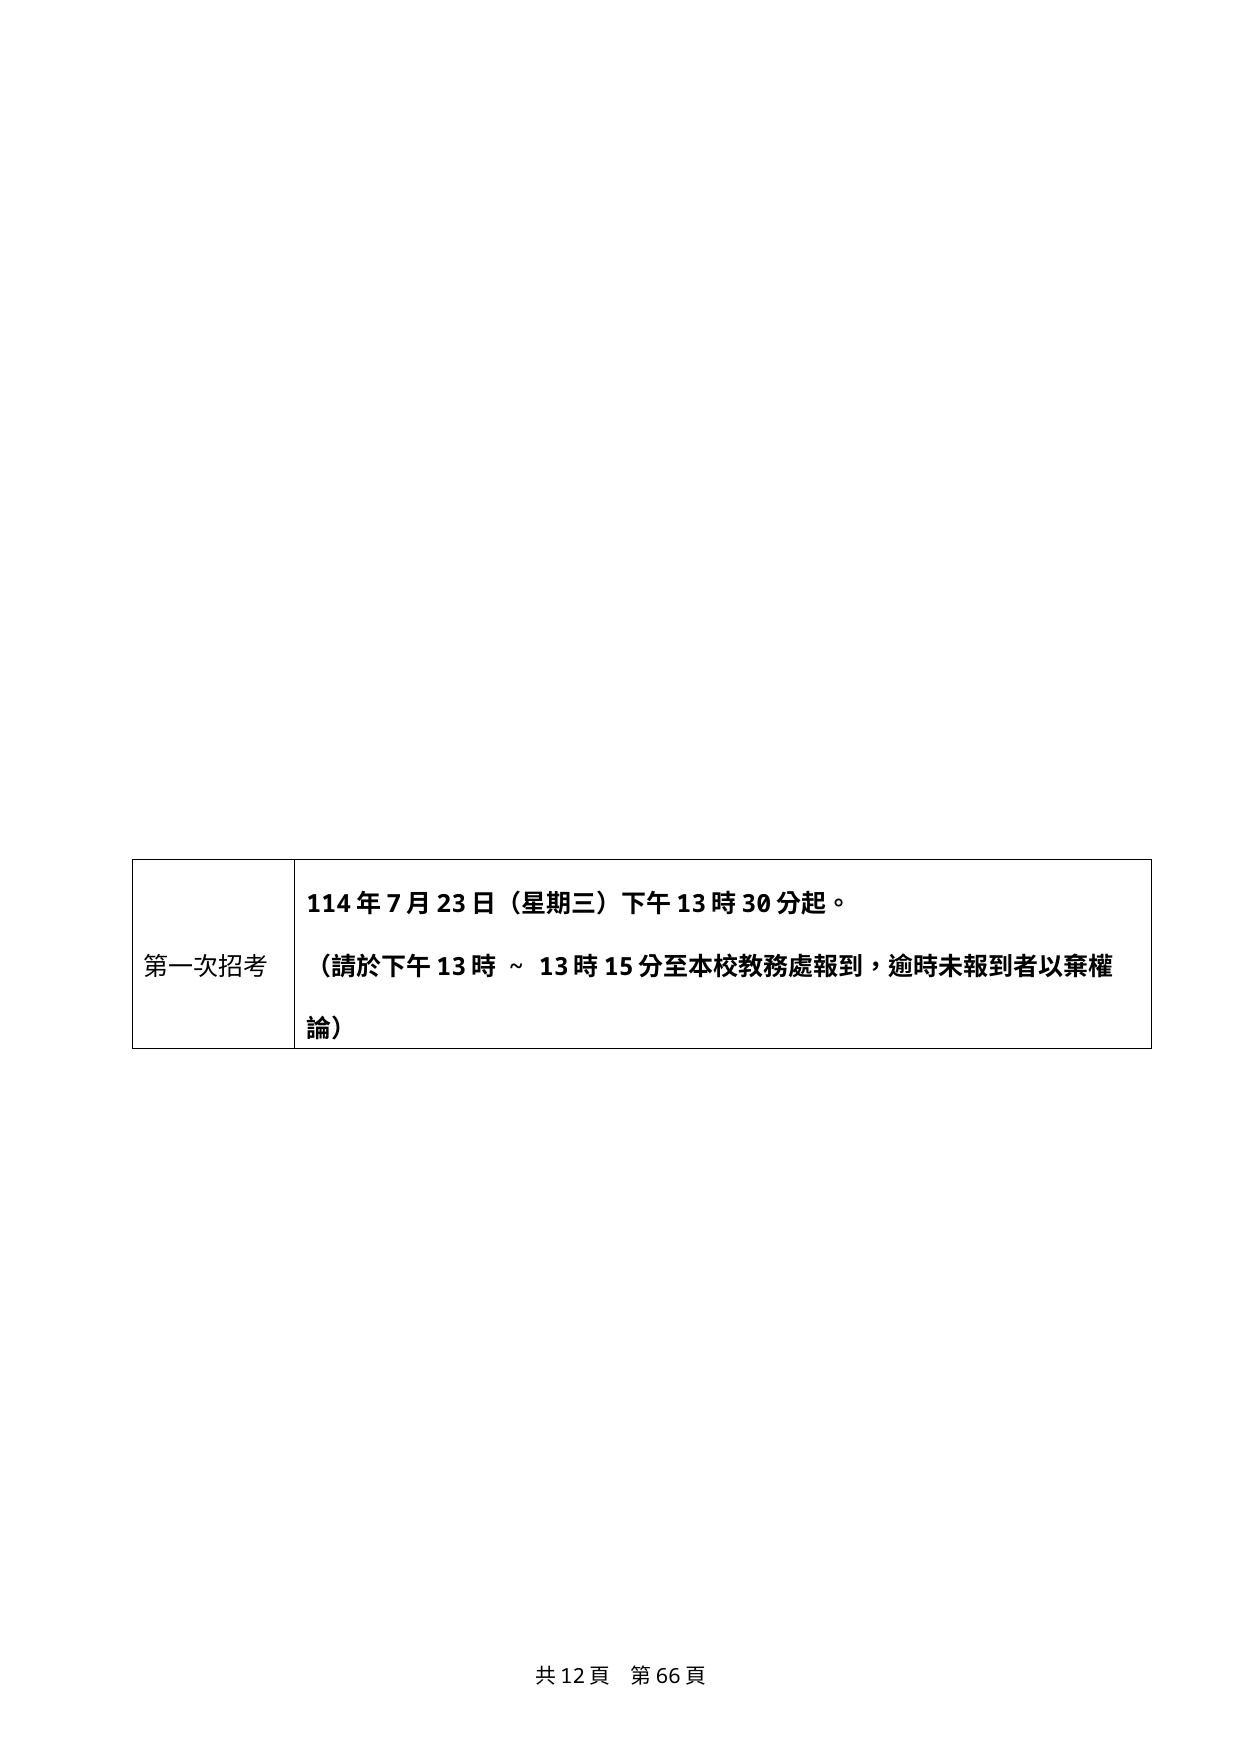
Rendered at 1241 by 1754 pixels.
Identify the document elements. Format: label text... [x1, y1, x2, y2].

table_header 114年7月23日（星期三）下午13時30分起。 （請於下午13時 ~ 13時15分至本校教務處報到，逾時未報到者以棄權論） [295, 860, 1151, 1048]
table_header 第一次招考 [133, 860, 294, 1048]
